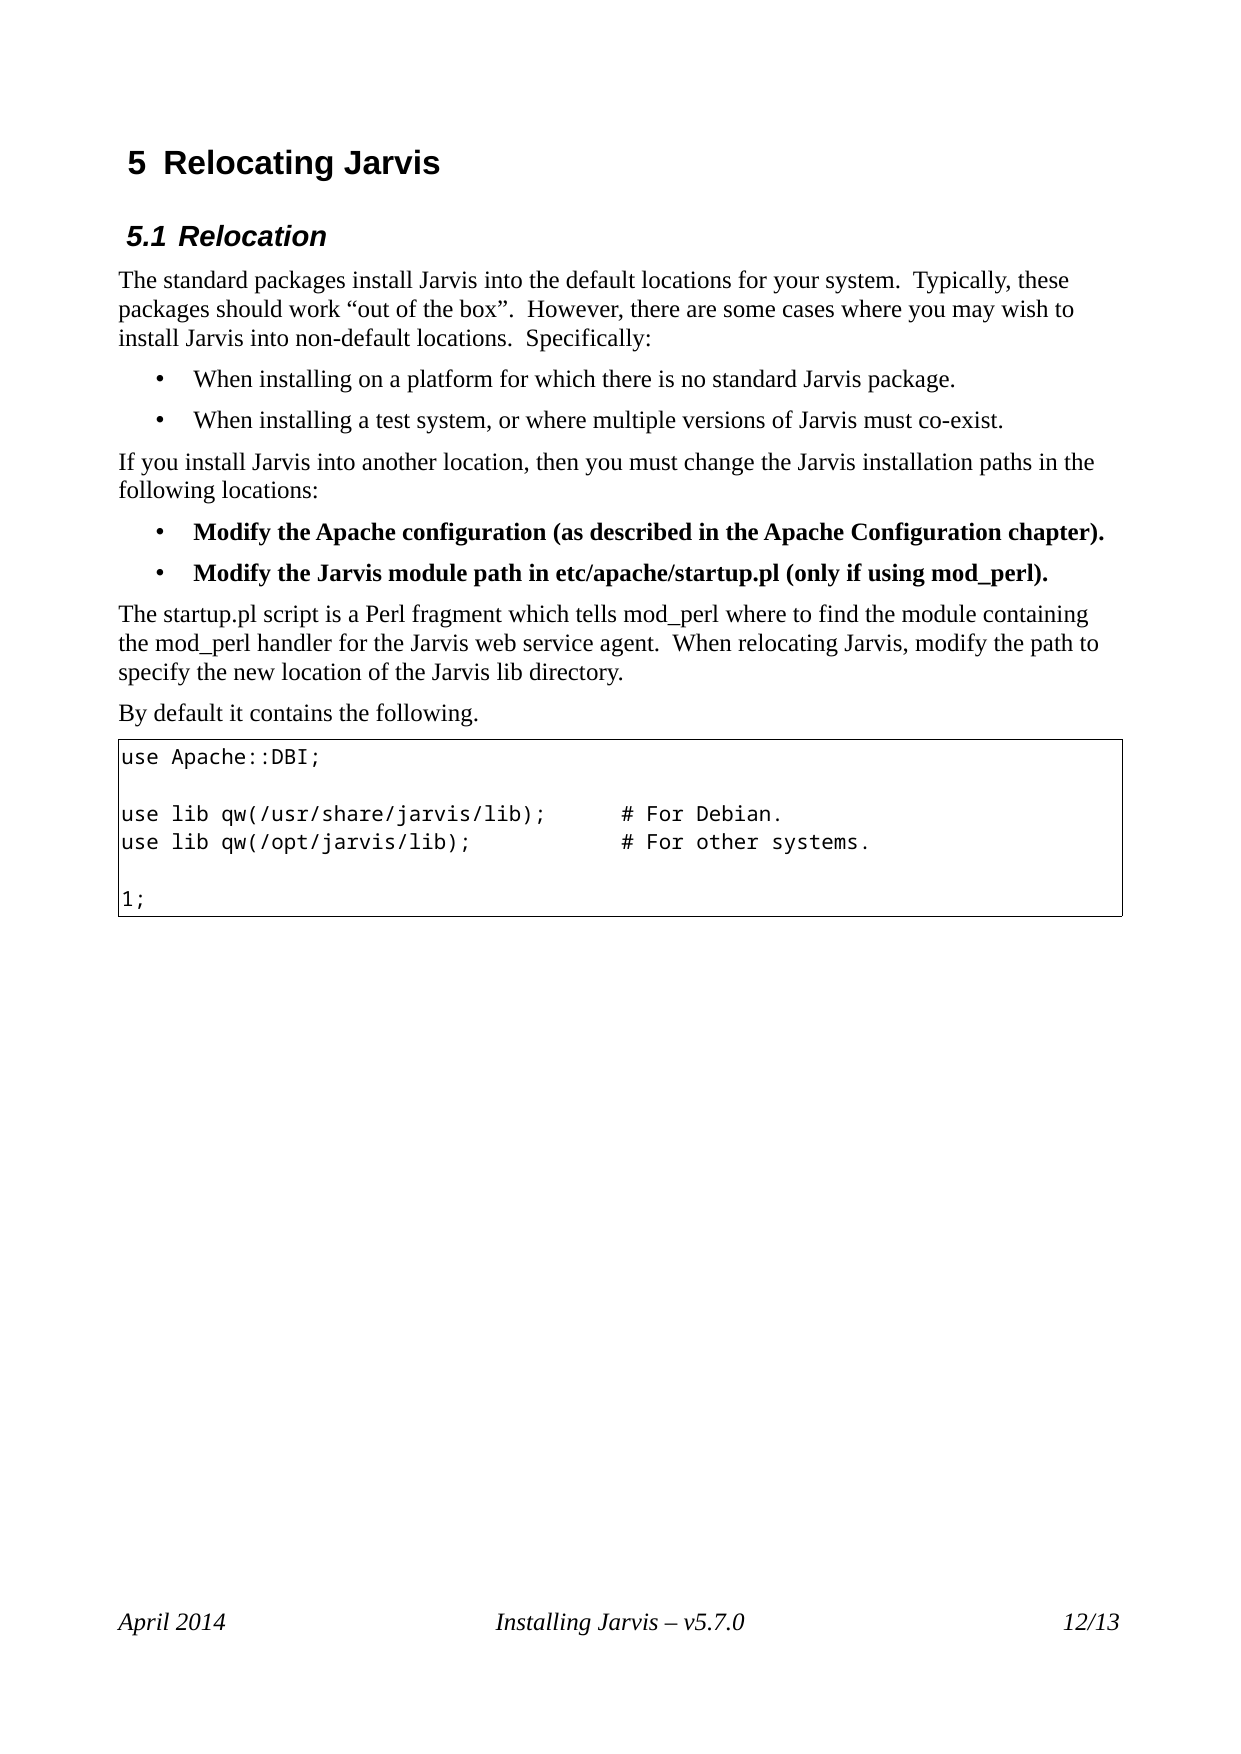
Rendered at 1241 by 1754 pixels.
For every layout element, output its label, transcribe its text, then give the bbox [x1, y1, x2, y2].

text If you install Jarvis into another location, then you must change the Jarvis installation paths in the following locations: [118, 447, 1122, 504]
list When installing a test system, or where multiple versions of Jarvis must co-exist. [156, 405, 1122, 434]
list When installing on a platform for which there is no standard Jarvis package. [156, 364, 1122, 393]
list Modify the Apache configuration (as described in the Apache Configuration chapter). [156, 517, 1122, 545]
subtitle Relocation [118, 219, 1122, 253]
text The startup.pl script is a Perl fragment which tells mod_perl where to find the module containing the mod_perl handler for the Jarvis web service agent. When relocating Jarvis, modify the path to specify the new location of the Jarvis lib directory. [118, 599, 1122, 685]
subtitle Relocating Jarvis [118, 143, 1122, 182]
text By default it contains the following. [118, 698, 1122, 727]
text use lib qw(/usr/share/jarvis/lib); # For Debian. [119, 796, 1122, 824]
text 1; [119, 881, 1122, 916]
text The standard packages install Jarvis into the default locations for your system. Typically, these packages should work “out of the box”. However, there are some cases where you may wish to install Jarvis into non-default locations. Specifically: [118, 265, 1122, 352]
list Modify the Jarvis module path in etc/apache/startup.pl (only if using mod_perl). [156, 558, 1122, 587]
text use lib qw(/opt/jarvis/lib); # For other systems. [119, 824, 1122, 856]
text use Apache::DBI; [119, 740, 1122, 771]
